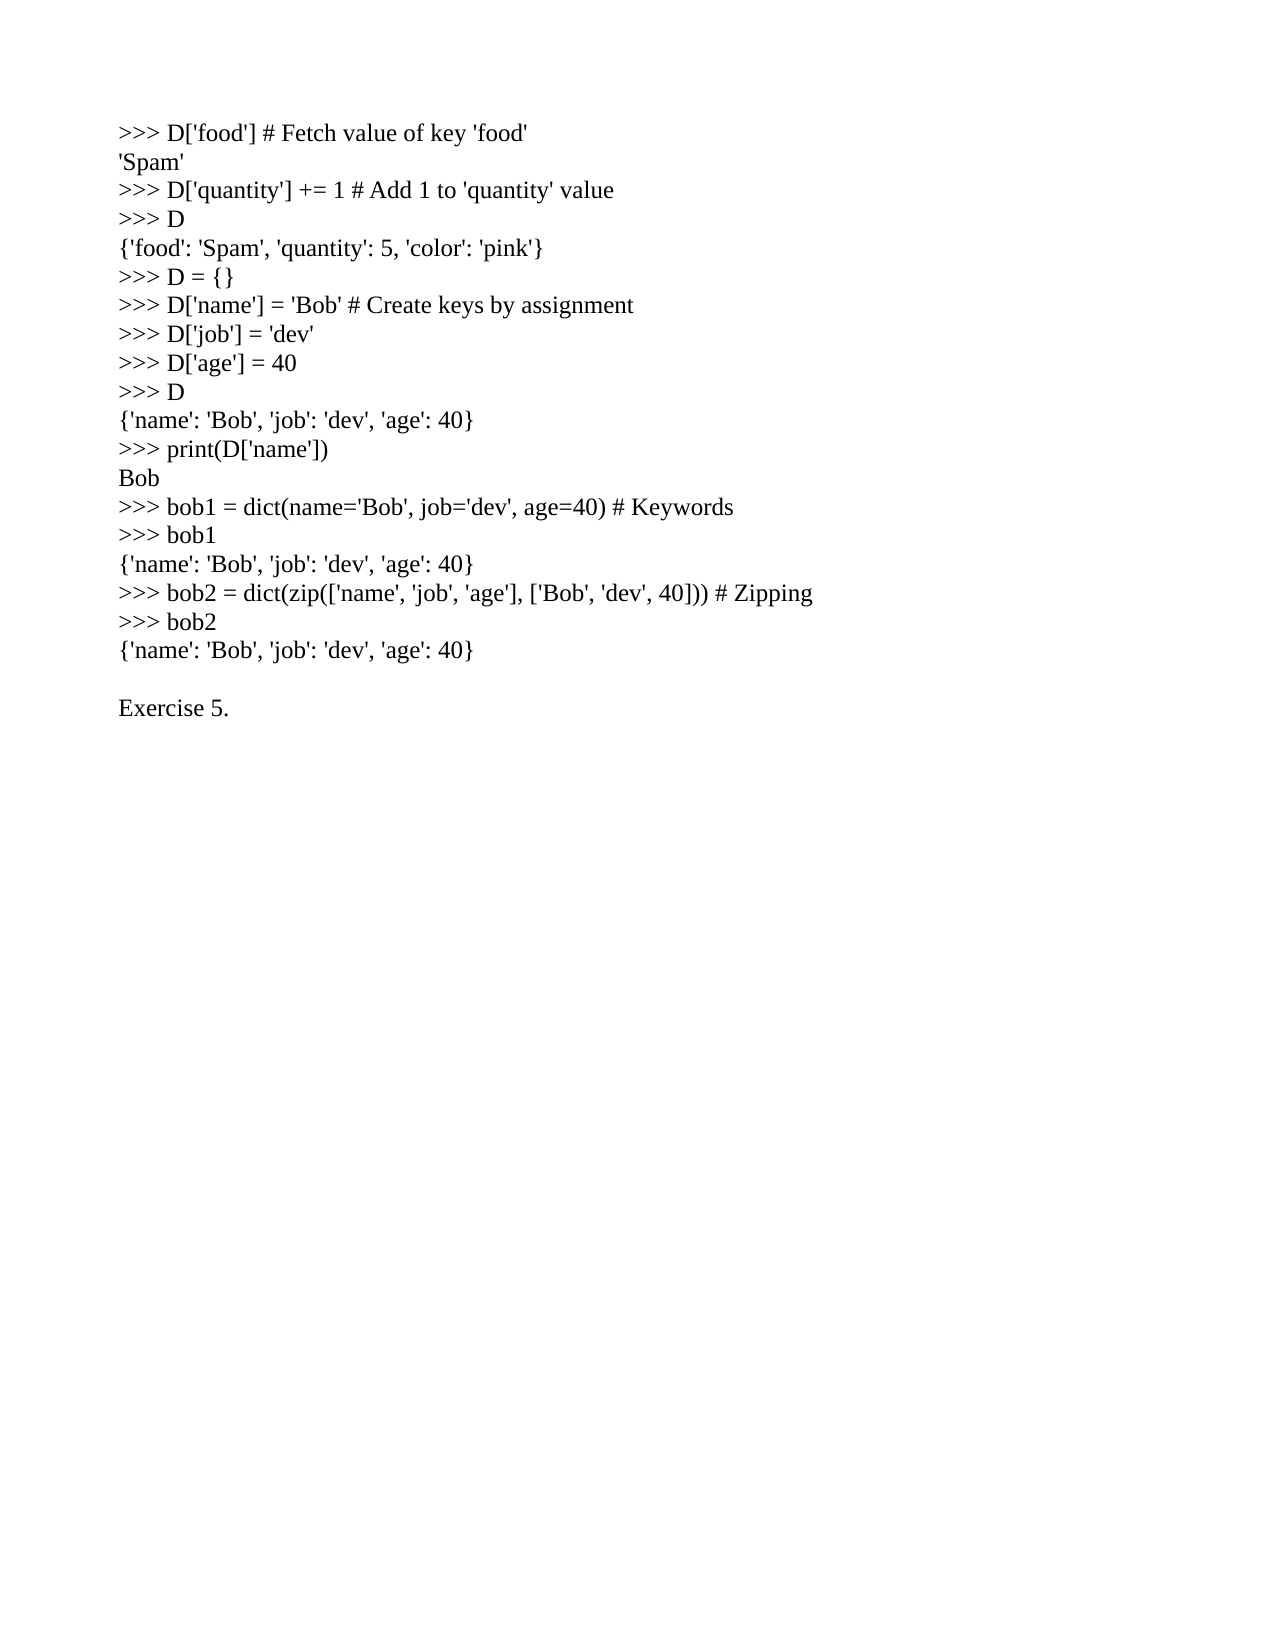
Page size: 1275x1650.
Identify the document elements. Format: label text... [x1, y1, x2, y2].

text >>> D['age'] = 40 [118, 348, 1157, 377]
text >>> bob1 = dict(name='Bob', job='dev', age=40) # Keywords [118, 492, 1157, 521]
text >>> D['job'] = 'dev' [118, 319, 1157, 348]
text >>> D = {} [118, 262, 1157, 291]
text {'food': 'Spam', 'quantity': 5, 'color': 'pink'} [118, 233, 1157, 262]
text Exercise 5. [118, 693, 1157, 722]
text >>> D['food'] # Fetch value of key 'food' [118, 118, 1157, 147]
text {'name': 'Bob', 'job': 'dev', 'age': 40} [118, 549, 1157, 578]
text >>> bob2 [118, 607, 1157, 636]
text >>> D['quantity'] += 1 # Add 1 to 'quantity' value [118, 176, 1157, 204]
text 'Spam' [118, 147, 1157, 176]
text >>> D [118, 377, 1157, 406]
text {'name': 'Bob', 'job': 'dev', 'age': 40} [118, 636, 1157, 664]
text >>> D['name'] = 'Bob' # Create keys by assignment [118, 291, 1157, 319]
text >>> bob2 = dict(zip(['name', 'job', 'age'], ['Bob', 'dev', 40])) # Zipping [118, 578, 1157, 607]
text {'name': 'Bob', 'job': 'dev', 'age': 40} [118, 406, 1157, 434]
text >>> bob1 [118, 521, 1157, 549]
text >>> D [118, 204, 1157, 233]
text Bob [118, 463, 1157, 492]
text >>> print(D['name']) [118, 434, 1157, 463]
